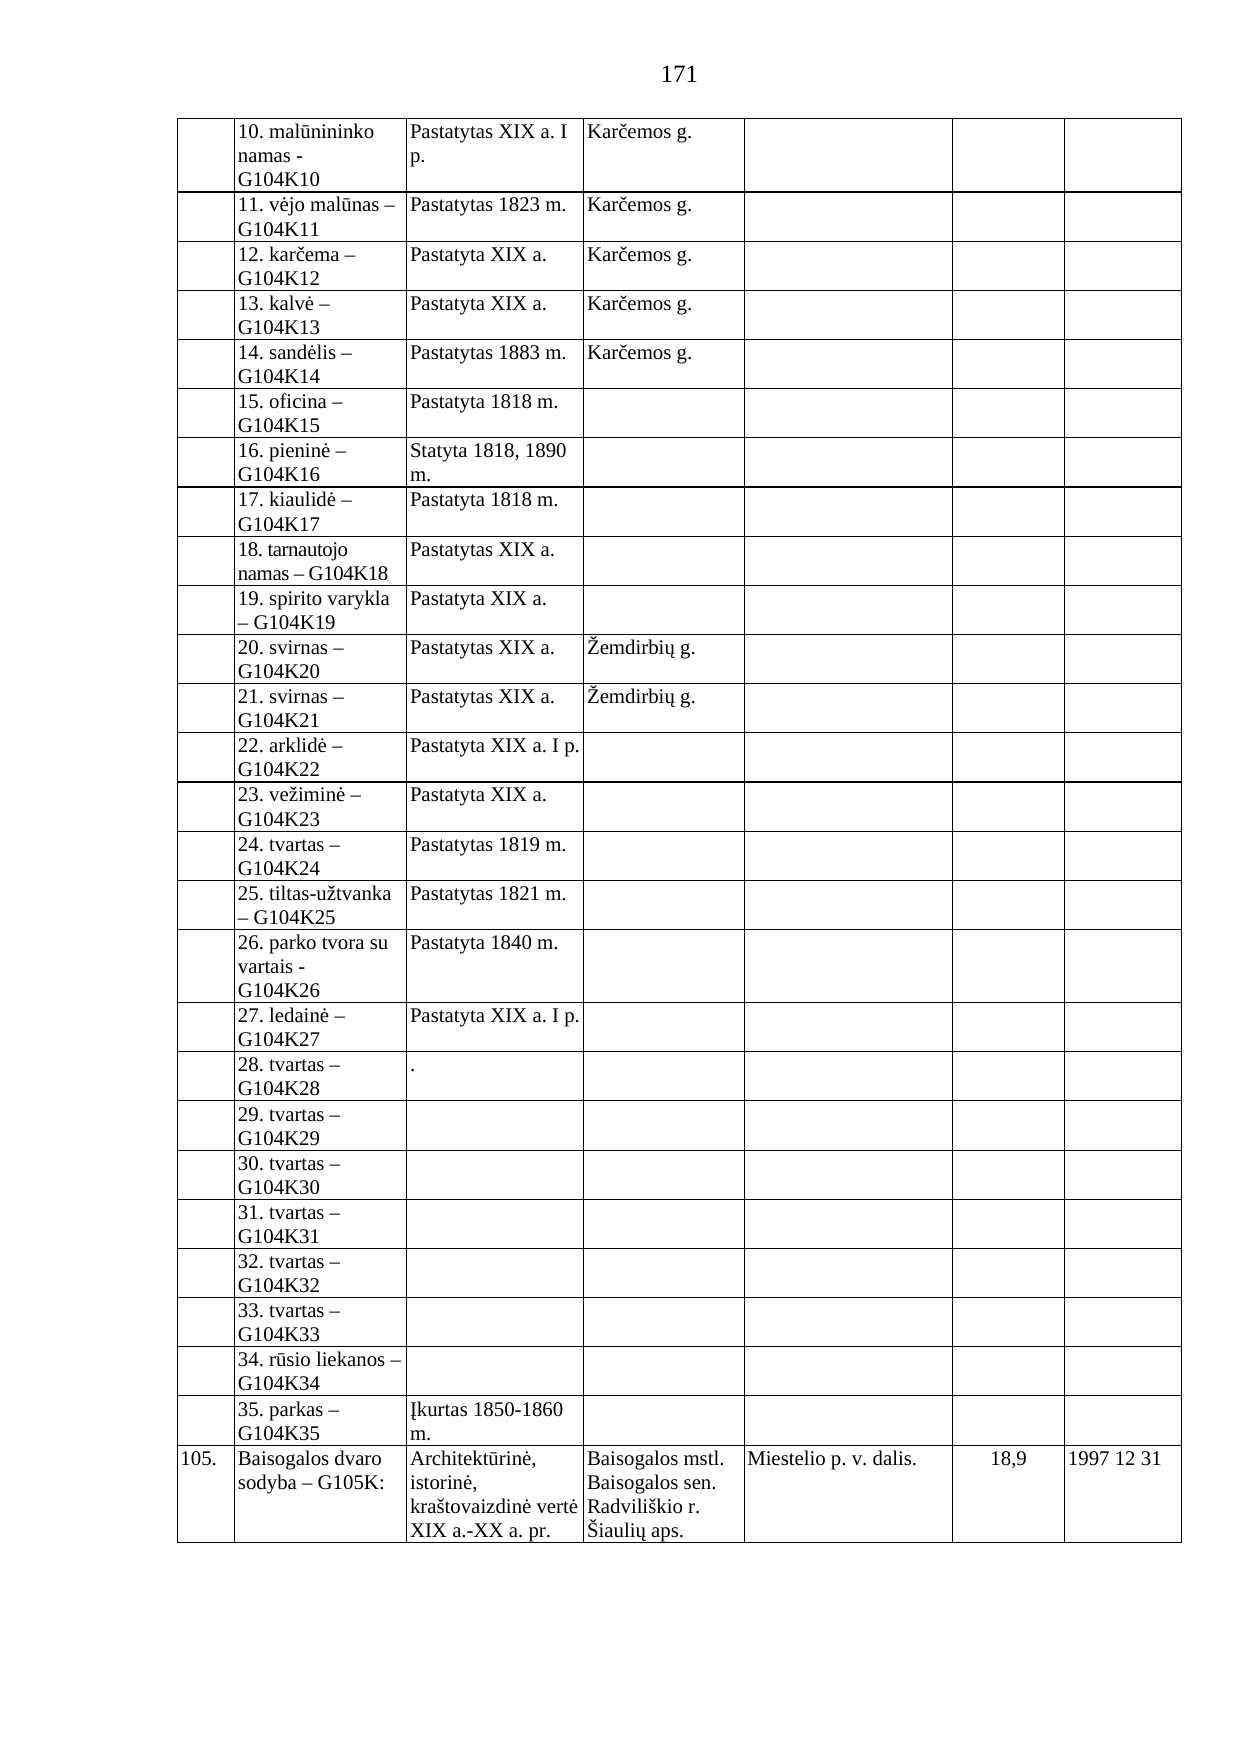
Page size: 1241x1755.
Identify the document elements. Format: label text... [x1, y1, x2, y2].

table_cell [745, 684, 952, 732]
table_cell [953, 1101, 1064, 1149]
table_cell [178, 1003, 234, 1051]
table_cell [1065, 1396, 1181, 1444]
table_cell Pastatytas 1823 m. [407, 193, 583, 241]
table_cell Pastatyta 1818 m. [407, 389, 583, 437]
table_cell [407, 1249, 583, 1297]
table_cell [178, 881, 234, 929]
table_cell [584, 1298, 744, 1346]
table_cell 16. pieninė – G104K16 [235, 438, 406, 486]
table_cell [1065, 291, 1181, 339]
table_cell 24. tvartas – G104K24 [235, 832, 406, 880]
table_cell 18,9 [953, 1446, 1064, 1542]
table_cell [584, 438, 744, 486]
table_cell 17. kiaulidė – G104K17 [235, 488, 406, 536]
table_cell [178, 783, 234, 831]
table_cell [953, 1052, 1064, 1100]
table_cell 15. oficina – G104K15 [235, 389, 406, 437]
table_cell [745, 635, 952, 683]
table_cell [953, 438, 1064, 486]
table_cell [745, 832, 952, 880]
table_cell 12. karčema – G104K12 [235, 242, 406, 290]
table_cell [407, 1200, 583, 1248]
table_cell 28. tvartas – G104K28 [235, 1052, 406, 1100]
table_cell [1065, 733, 1181, 781]
table_cell [1065, 1298, 1181, 1346]
table_cell Karčemos g. [584, 193, 744, 241]
table_cell [178, 1200, 234, 1248]
table_cell [953, 340, 1064, 388]
table_cell 34. rūsio liekanos – G104K34 [235, 1347, 406, 1395]
table_cell [178, 1396, 234, 1444]
table_cell [1065, 438, 1181, 486]
table_cell Pastatyta XIX a. I p. [407, 733, 583, 781]
table_cell [1065, 832, 1181, 880]
table_cell Pastatyta XIX a. [407, 783, 583, 831]
table_cell . [407, 1052, 583, 1100]
table_cell 30. tvartas – G104K30 [235, 1151, 406, 1199]
table_cell 29. tvartas – G104K29 [235, 1101, 406, 1149]
table_cell [584, 733, 744, 781]
table_cell [178, 1347, 234, 1395]
table_cell [178, 832, 234, 880]
table_cell [178, 684, 234, 732]
table_cell [178, 1151, 234, 1199]
table_cell [953, 1347, 1064, 1395]
table_cell 105. [178, 1446, 234, 1542]
table_cell 19. spirito varykla – G104K19 [235, 586, 406, 634]
table_cell [745, 438, 952, 486]
table_cell [407, 1101, 583, 1149]
table_cell 20. svirnas – G104K20 [235, 635, 406, 683]
table_cell 10. malūnininko namas - G104K10 [235, 119, 406, 191]
table_cell [178, 291, 234, 339]
table_cell [178, 488, 234, 536]
table_cell [407, 1347, 583, 1395]
table_cell Įkurtas 1850-1860 m. [407, 1396, 583, 1444]
table_cell [1065, 537, 1181, 585]
table_cell [1065, 586, 1181, 634]
table_cell [584, 586, 744, 634]
table_cell [178, 1052, 234, 1100]
table_cell [178, 537, 234, 585]
table_cell [953, 1396, 1064, 1444]
table_cell 1997 12 31 [1065, 1446, 1181, 1542]
table_cell Karčemos g. [584, 119, 744, 191]
table_cell Karčemos g. [584, 340, 744, 388]
table_cell Karčemos g. [584, 242, 744, 290]
table_cell [953, 1298, 1064, 1346]
table_cell [1065, 930, 1181, 1002]
table_cell [584, 1396, 744, 1444]
table_cell [745, 1101, 952, 1149]
table_cell [745, 1298, 952, 1346]
table_cell [178, 586, 234, 634]
table_cell [745, 1052, 952, 1100]
table_cell [953, 119, 1064, 191]
table_cell 21. svirnas – G104K21 [235, 684, 406, 732]
table_cell [178, 1101, 234, 1149]
table_cell 18. tarnautojo namas – G104K18 [235, 537, 406, 585]
table_cell [584, 1101, 744, 1149]
table_cell 11. vėjo malūnas – G104K11 [235, 193, 406, 241]
table_cell [178, 193, 234, 241]
table_cell Miestelio p. v. dalis. [745, 1446, 952, 1542]
table_cell Karčemos g. [584, 291, 744, 339]
table_cell [1065, 1052, 1181, 1100]
table_cell Pastatyta XIX a. [407, 242, 583, 290]
table_cell [1065, 242, 1181, 290]
table_cell [1065, 1003, 1181, 1051]
table_cell Pastatytas XIX a. [407, 635, 583, 683]
table_cell 33. tvartas – G104K33 [235, 1298, 406, 1346]
table_cell 23. vežiminė – G104K23 [235, 783, 406, 831]
table_cell 31. tvartas – G104K31 [235, 1200, 406, 1248]
table_cell [407, 1298, 583, 1346]
table_cell [745, 930, 952, 1002]
table_cell 32. tvartas – G104K32 [235, 1249, 406, 1297]
table_cell 27. ledainė – G104K27 [235, 1003, 406, 1051]
table_cell [953, 1003, 1064, 1051]
table_cell Pastatyta 1840 m. [407, 930, 583, 1002]
table_cell Žemdirbių g. [584, 635, 744, 683]
table_cell [745, 119, 952, 191]
table_cell Pastatyta XIX a. I p. [407, 1003, 583, 1051]
table_cell [745, 1347, 952, 1395]
table_cell [953, 783, 1064, 831]
table_cell [584, 1003, 744, 1051]
table_cell [178, 119, 234, 191]
table_cell [584, 783, 744, 831]
table_cell [584, 930, 744, 1002]
table_cell Pastatytas XIX a. I p. [407, 119, 583, 191]
table_cell [745, 1003, 952, 1051]
table_cell [745, 586, 952, 634]
table_cell [745, 340, 952, 388]
table_cell [1065, 119, 1181, 191]
table_cell Pastatytas 1821 m. [407, 881, 583, 929]
table_cell Baisogalos dvaro sodyba – G105K: [235, 1446, 406, 1542]
table_cell [1065, 1151, 1181, 1199]
table_cell [745, 193, 952, 241]
table_cell Baisogalos mstl. Baisogalos sen. Radviliškio r. Šiaulių aps. [584, 1446, 744, 1542]
table_cell [953, 733, 1064, 781]
table_cell [953, 832, 1064, 880]
table_cell [745, 1249, 952, 1297]
table_cell [745, 1200, 952, 1248]
table_cell [1065, 881, 1181, 929]
table_cell [178, 635, 234, 683]
table_cell [745, 291, 952, 339]
table_cell [953, 881, 1064, 929]
table_cell [178, 438, 234, 486]
table_cell [745, 1151, 952, 1199]
table_cell Pastatytas XIX a. [407, 684, 583, 732]
table_cell [1065, 488, 1181, 536]
table_cell [178, 1298, 234, 1346]
table_cell Žemdirbių g. [584, 684, 744, 732]
table_cell [1065, 783, 1181, 831]
table_cell [953, 684, 1064, 732]
table_cell [178, 1249, 234, 1297]
table_cell [584, 488, 744, 536]
table_cell Architektūrinė, istorinė, kraštovaizdinė vertė XIX a.-XX a. pr. [407, 1446, 583, 1542]
table_cell [745, 537, 952, 585]
table_cell [584, 537, 744, 585]
table_cell Pastatytas 1819 m. [407, 832, 583, 880]
table_cell [953, 488, 1064, 536]
table_cell [745, 488, 952, 536]
table_cell [953, 586, 1064, 634]
table_cell [584, 1347, 744, 1395]
table_cell [407, 1151, 583, 1199]
table_cell 25. tiltas-užtvanka – G104K25 [235, 881, 406, 929]
table_cell [1065, 193, 1181, 241]
table_cell Pastatytas XIX a. [407, 537, 583, 585]
table_cell [953, 635, 1064, 683]
table_cell [953, 389, 1064, 437]
table_cell [745, 1396, 952, 1444]
table_cell [584, 389, 744, 437]
table_cell Pastatyta XIX a. [407, 586, 583, 634]
table_cell [1065, 389, 1181, 437]
table_cell [953, 930, 1064, 1002]
table_cell [178, 242, 234, 290]
table_cell [953, 193, 1064, 241]
table_cell [953, 1200, 1064, 1248]
table_cell [953, 291, 1064, 339]
table_cell [953, 537, 1064, 585]
table_cell [1065, 1101, 1181, 1149]
table_cell Pastatytas 1883 m. [407, 340, 583, 388]
table_cell [953, 1249, 1064, 1297]
table_cell [584, 1052, 744, 1100]
table_cell [745, 242, 952, 290]
table_cell [584, 832, 744, 880]
table_cell 22. arklidė – G104K22 [235, 733, 406, 781]
table_cell [1065, 635, 1181, 683]
table_cell [1065, 1200, 1181, 1248]
table_cell [1065, 1347, 1181, 1395]
table_cell [584, 1200, 744, 1248]
table_cell 26. parko tvora su vartais - G104K26 [235, 930, 406, 1002]
table_cell [953, 242, 1064, 290]
table_cell 13. kalvė – G104K13 [235, 291, 406, 339]
table_cell 35. parkas – G104K35 [235, 1396, 406, 1444]
table_cell [584, 881, 744, 929]
table_cell [745, 389, 952, 437]
table_cell [1065, 1249, 1181, 1297]
table_cell [178, 733, 234, 781]
table_cell [745, 783, 952, 831]
table_cell [953, 1151, 1064, 1199]
table_cell [178, 389, 234, 437]
table_cell Statyta 1818, 1890 m. [407, 438, 583, 486]
table_cell [1065, 684, 1181, 732]
table_cell [745, 881, 952, 929]
table_cell [584, 1249, 744, 1297]
table_cell [178, 930, 234, 1002]
table_cell [1065, 340, 1181, 388]
table_cell 14. sandėlis – G104K14 [235, 340, 406, 388]
table_cell Pastatyta XIX a. [407, 291, 583, 339]
table_cell [178, 340, 234, 388]
table_cell Pastatyta 1818 m. [407, 488, 583, 536]
table_cell [745, 733, 952, 781]
table_cell [584, 1151, 744, 1199]
